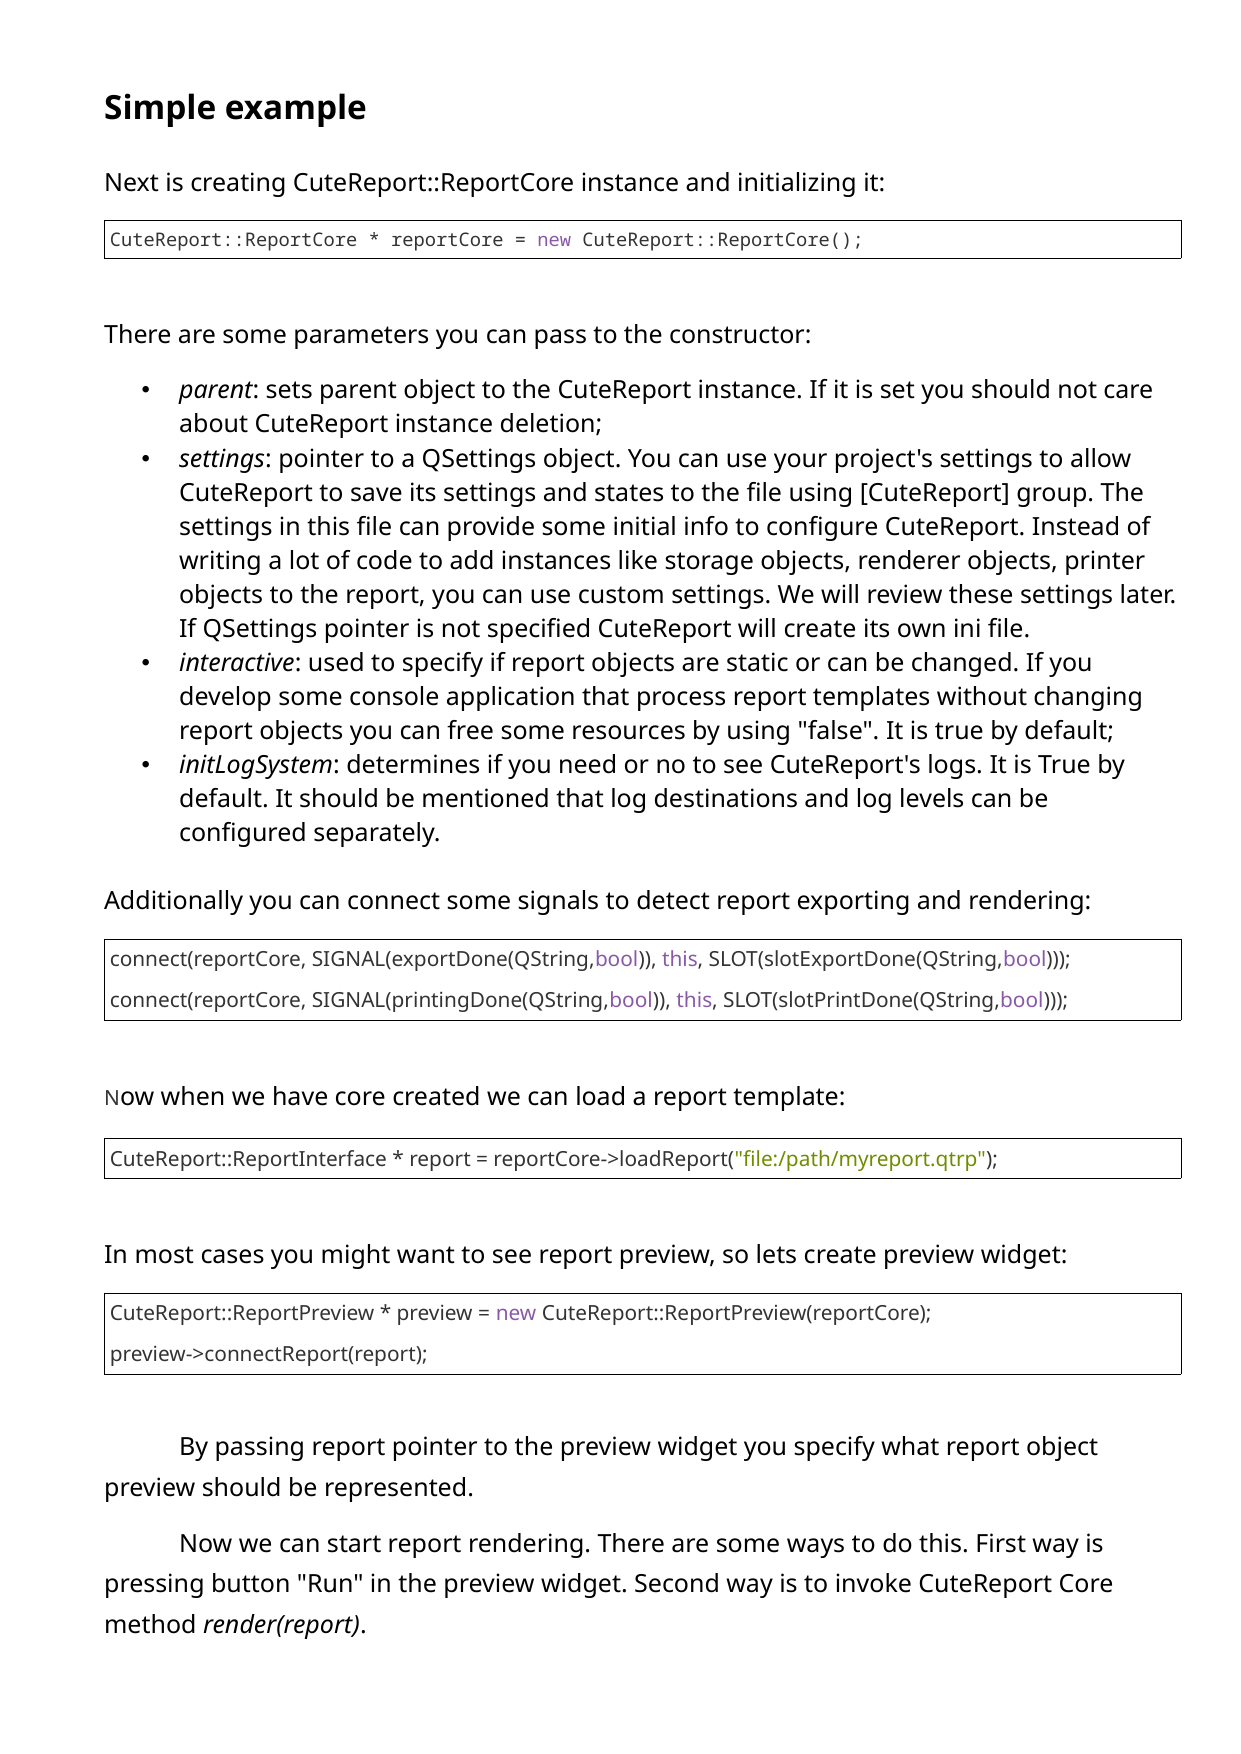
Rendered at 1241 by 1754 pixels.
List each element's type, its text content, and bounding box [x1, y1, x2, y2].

table_header CuteReport::ReportCore * reportCore = new CuteReport::ReportCore(); [105, 221, 1181, 257]
table_header connect(reportCore, SIGNAL(exportDone(QString,bool)), this, SLOT(slotExportDone(QString,bool))); connect(reportCore, SIGNAL(printingDone(QString,bool)), this, SLOT(slotPrintDone(QString,bool))); [105, 940, 1181, 1019]
list initLogSystem: determines if you need or no to see CuteReport's logs. It is True by default. It should be mentioned that log destinations and log levels can be configured separately. [141, 747, 1181, 849]
subtitle Simple example [104, 83, 1181, 129]
text There are some parameters you can pass to the constructor: [104, 317, 1181, 351]
text By passing report pointer to the preview widget you specify what report object preview should be represented. [104, 1429, 1181, 1504]
text Next is creating CuteReport::ReportCore instance and initializing it: [104, 165, 1181, 199]
table_header CuteReport::ReportPreview * preview = new CuteReport::ReportPreview(reportCore); preview->connectReport(report); [105, 1294, 1181, 1373]
text Additionally you can connect some signals to detect report exporting and rendering: [104, 883, 1181, 917]
list interactive: used to specify if report objects are static or can be changed. If you develop some console application that process report templates without changing report objects you can free some resources by using "false". It is true by default; [141, 644, 1181, 747]
text Now when we have core created we can load a report template: [104, 1079, 1181, 1113]
table_header CuteReport::ReportInterface * report = reportCore->loadReport("file:/path/myreport.qtrp"); [105, 1139, 1181, 1178]
list settings: pointer to a QSettings object. You can use your project's settings to allow CuteReport to save its settings and states to the file using [CuteReport] group. The settings in this file can provide some initial info to configure CuteReport. Instead of writing a lot of code to add instances like storage objects, renderer objects, printer objects to the report, you can use custom settings. We will review these settings later. If QSettings pointer is not specified CuteReport will create its own ini file. [141, 440, 1181, 644]
text In most cases you might want to see report preview, so lets create preview widget: [104, 1237, 1181, 1271]
list parent: sets parent object to the CuteReport instance. If it is set you should not care about CuteReport instance deletion; [141, 372, 1181, 440]
text Now we can start report rendering. There are some ways to do this. First way is pressing button "Run" in the preview widget. Second way is to invoke CuteReport Core method render(report). [104, 1525, 1181, 1641]
